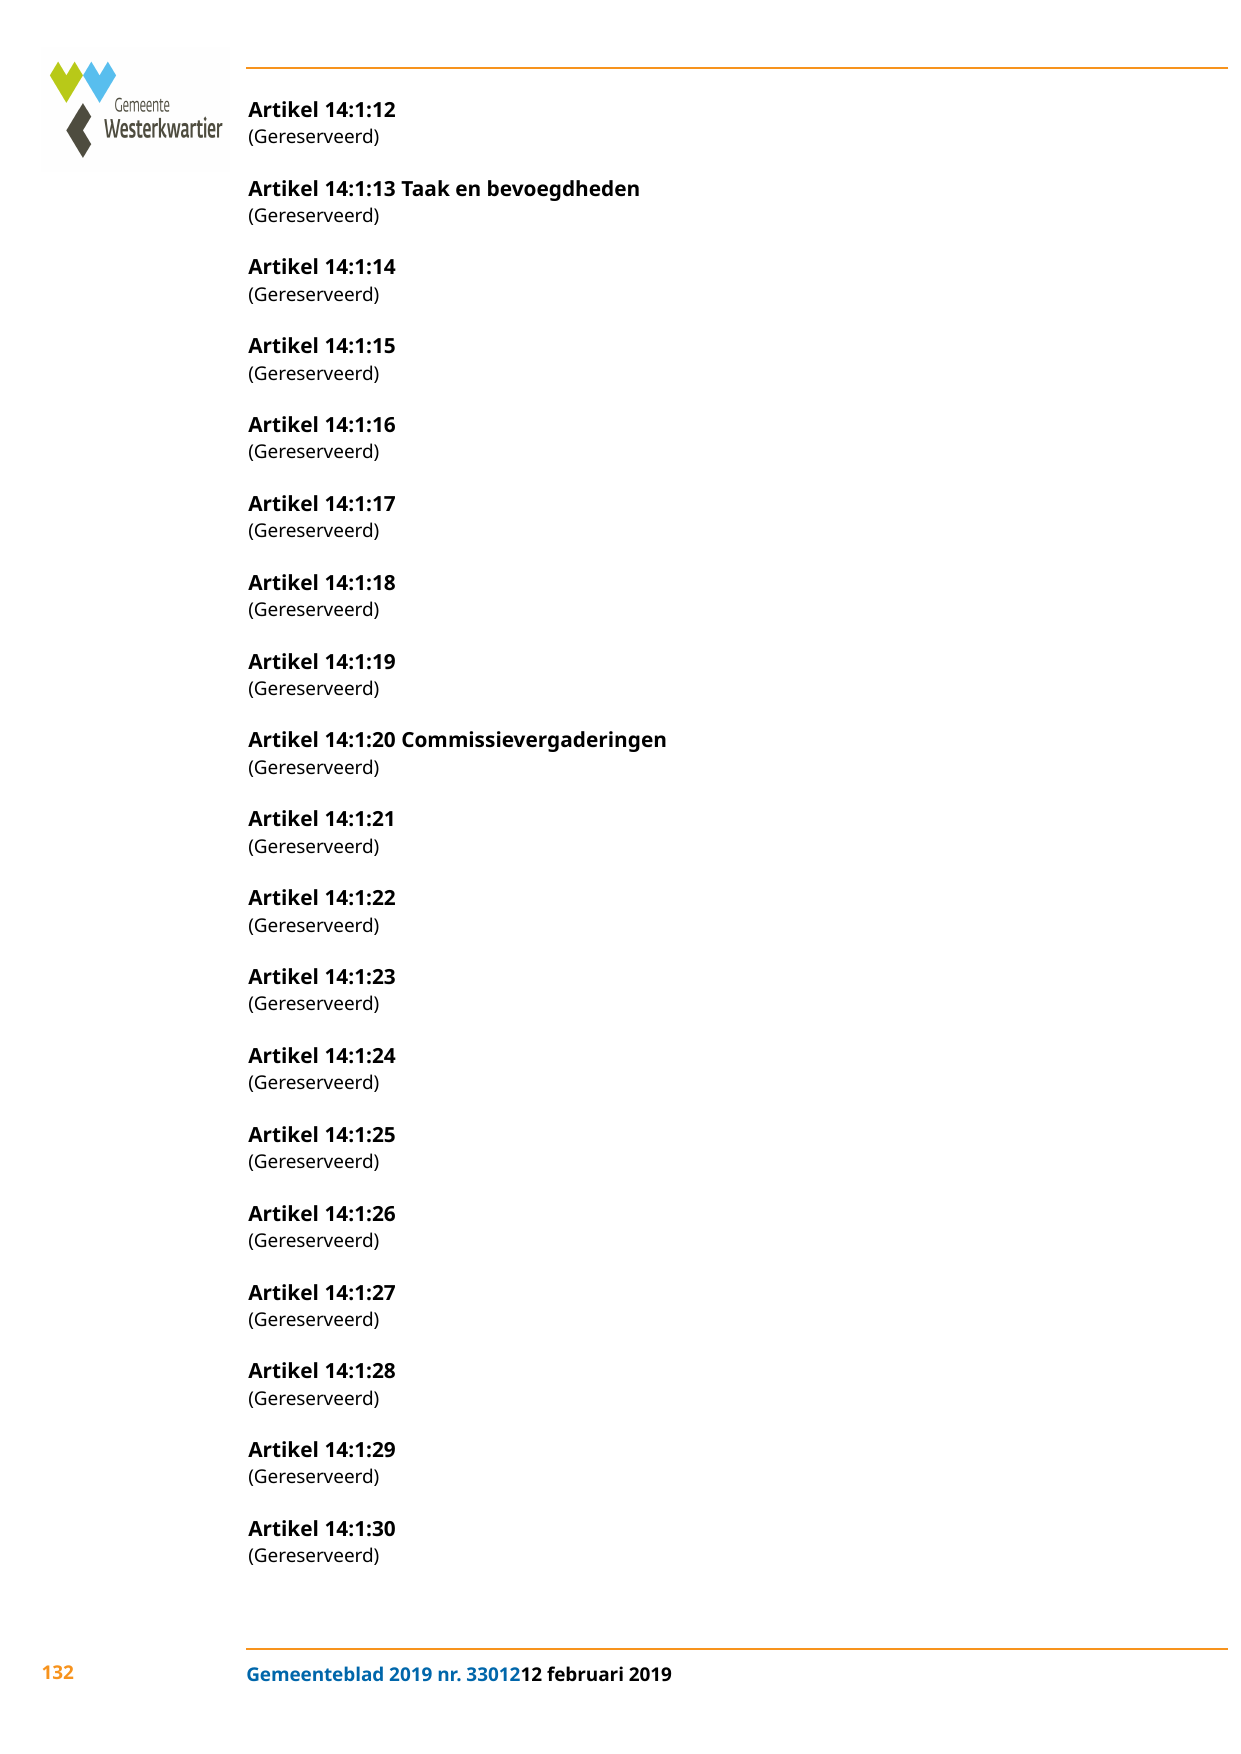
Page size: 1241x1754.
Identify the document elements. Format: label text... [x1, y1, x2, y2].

text (Gereserveerd) [248, 1385, 1152, 1411]
text Artikel 14:1:24 [248, 1041, 1152, 1069]
text Artikel 14:1:30 [248, 1514, 1152, 1543]
text (Gereserveerd) [248, 1148, 1152, 1174]
text Artikel 14:1:12 [248, 95, 1152, 123]
text (Gereserveerd) [248, 1543, 1152, 1568]
text (Gereserveerd) [248, 991, 1152, 1016]
text Artikel 14:1:23 [248, 962, 1152, 991]
text Artikel 14:1:19 [248, 647, 1152, 675]
text (Gereserveerd) [248, 1464, 1152, 1489]
text Artikel 14:1:17 [248, 489, 1152, 517]
text (Gereserveerd) [248, 123, 1152, 149]
text Artikel 14:1:16 [248, 410, 1152, 439]
text (Gereserveerd) [248, 281, 1152, 307]
text Artikel 14:1:13 Taak en bevoegdheden [248, 174, 1152, 202]
text Artikel 14:1:22 [248, 883, 1152, 912]
text Artikel 14:1:20 Commissievergaderingen [248, 726, 1152, 754]
text (Gereserveerd) [248, 754, 1152, 780]
text (Gereserveerd) [248, 360, 1152, 386]
text Artikel 14:1:25 [248, 1120, 1152, 1148]
text Artikel 14:1:21 [248, 804, 1152, 833]
text (Gereserveerd) [248, 596, 1152, 622]
picture [41, 47, 231, 172]
text (Gereserveerd) [248, 517, 1152, 543]
text Artikel 14:1:29 [248, 1435, 1152, 1464]
text (Gereserveerd) [248, 912, 1152, 937]
text (Gereserveerd) [248, 833, 1152, 859]
text (Gereserveerd) [248, 1227, 1152, 1253]
text Artikel 14:1:18 [248, 568, 1152, 596]
text (Gereserveerd) [248, 439, 1152, 464]
text Artikel 14:1:28 [248, 1356, 1152, 1385]
text (Gereserveerd) [248, 202, 1152, 228]
text Artikel 14:1:26 [248, 1199, 1152, 1227]
text Artikel 14:1:14 [248, 252, 1152, 281]
text (Gereserveerd) [248, 675, 1152, 701]
text Artikel 14:1:15 [248, 331, 1152, 360]
text (Gereserveerd) [248, 1306, 1152, 1332]
text Artikel 14:1:27 [248, 1278, 1152, 1306]
text (Gereserveerd) [248, 1069, 1152, 1095]
